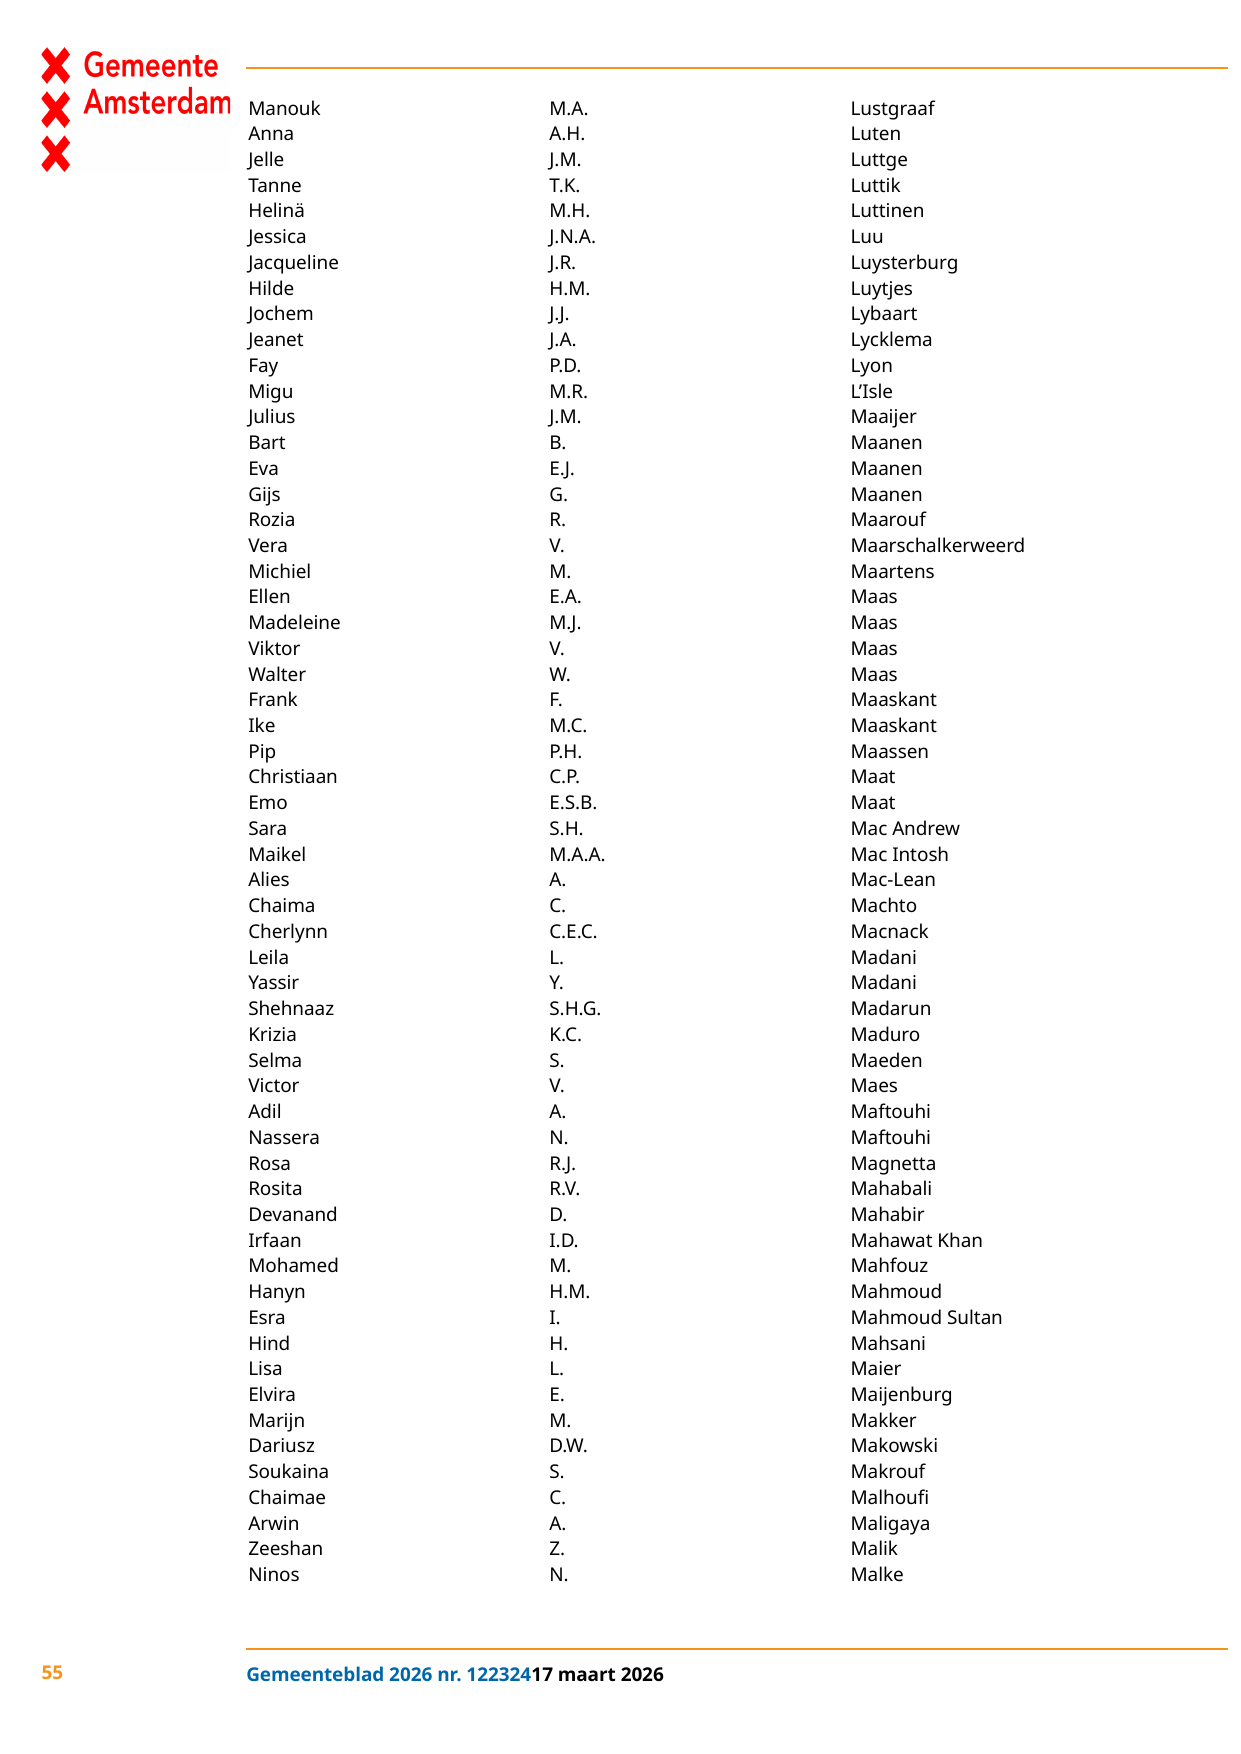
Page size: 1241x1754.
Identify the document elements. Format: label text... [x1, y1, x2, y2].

table_cell Chaima [248, 893, 549, 918]
picture [41, 47, 231, 172]
table_cell Maaskant [850, 687, 1152, 712]
table_cell Maas [850, 661, 1152, 687]
table_cell Maassen [850, 738, 1152, 764]
table_cell J.M. [549, 404, 850, 429]
table_cell H.M. [549, 1278, 850, 1304]
table_cell E.S.B. [549, 790, 850, 815]
table_cell Shehnaaz [248, 995, 549, 1021]
table_cell Maftouhi [850, 1098, 1152, 1124]
table_cell J.M. [549, 146, 850, 172]
table_cell Mahawat Khan [850, 1227, 1152, 1253]
table_cell Alies [248, 867, 549, 892]
table_cell Maikel [248, 841, 549, 867]
table_cell Makrouf [850, 1459, 1152, 1484]
table_cell Lisa [248, 1356, 549, 1381]
table_cell H. [549, 1330, 850, 1356]
table_cell C.E.C. [549, 918, 850, 944]
table_cell S.H. [549, 815, 850, 841]
table_cell Maes [850, 1073, 1152, 1098]
table_cell V. [549, 635, 850, 661]
table_cell Luttik [850, 172, 1152, 198]
table_cell Maanen [850, 455, 1152, 481]
table_cell Luytjes [850, 275, 1152, 301]
table_cell M. [549, 1253, 850, 1278]
table_cell Yassir [248, 970, 549, 995]
table_cell Irfaan [248, 1227, 549, 1253]
table_cell Ninos [248, 1561, 549, 1587]
table_cell Walter [248, 661, 549, 687]
table_cell Christiaan [248, 764, 549, 789]
table_cell Eva [248, 455, 549, 481]
table_cell M.A. [549, 95, 850, 121]
table_cell Mahfouz [850, 1253, 1152, 1278]
table_cell R.V. [549, 1175, 850, 1201]
table_cell S. [549, 1459, 850, 1484]
table_cell Maaijer [850, 404, 1152, 429]
table_cell Madani [850, 970, 1152, 995]
table_cell Vera [248, 532, 549, 558]
table_cell L. [549, 1356, 850, 1381]
table_cell Maaskant [850, 712, 1152, 738]
table_cell Mahsani [850, 1330, 1152, 1356]
table_cell Viktor [248, 635, 549, 661]
table_cell Madani [850, 944, 1152, 969]
table_cell C. [549, 1484, 850, 1510]
table_cell Jochem [248, 301, 549, 326]
table_cell A. [549, 1510, 850, 1536]
table_cell M. [549, 558, 850, 584]
table_cell Maarschalkerweerd [850, 532, 1152, 558]
table_cell E. [549, 1381, 850, 1407]
table_cell Elvira [248, 1381, 549, 1407]
table_cell Maas [850, 584, 1152, 609]
table_cell S.H.G. [549, 995, 850, 1021]
table_cell Maier [850, 1356, 1152, 1381]
table_cell L’Isle [850, 378, 1152, 403]
table_cell Maanen [850, 481, 1152, 506]
table_cell F. [549, 687, 850, 712]
table_cell Nassera [248, 1124, 549, 1150]
table_cell Madeleine [248, 609, 549, 635]
table_cell Makowski [850, 1433, 1152, 1458]
table_cell D. [549, 1201, 850, 1227]
table_cell J.A. [549, 326, 850, 352]
table_cell Ellen [248, 584, 549, 609]
table_cell Jessica [248, 224, 549, 249]
table_cell Mahabali [850, 1175, 1152, 1201]
table_cell Julius [248, 404, 549, 429]
table_cell J.J. [549, 301, 850, 326]
table_cell Sara [248, 815, 549, 841]
table_cell E.A. [549, 584, 850, 609]
table_cell Zeeshan [248, 1536, 549, 1561]
table_cell Selma [248, 1047, 549, 1072]
table_cell Krizia [248, 1021, 549, 1047]
table_cell Mahmoud Sultan [850, 1304, 1152, 1330]
table_cell Z. [549, 1536, 850, 1561]
table_cell J.R. [549, 249, 850, 275]
table_cell Jacqueline [248, 249, 549, 275]
table_cell Marijn [248, 1407, 549, 1433]
table_cell V. [549, 532, 850, 558]
table_cell Lyon [850, 352, 1152, 378]
table_cell Migu [248, 378, 549, 403]
table_cell Soukaina [248, 1459, 549, 1484]
table_cell Luttge [850, 146, 1152, 172]
table_cell Mohamed [248, 1253, 549, 1278]
table_cell Rozia [248, 506, 549, 532]
table_cell Mahabir [850, 1201, 1152, 1227]
table_cell A. [549, 1098, 850, 1124]
table_cell G. [549, 481, 850, 506]
table_cell C. [549, 893, 850, 918]
table_cell Arwin [248, 1510, 549, 1536]
table_cell Helinä [248, 198, 549, 223]
table_cell Mac-Lean [850, 867, 1152, 892]
table_cell C.P. [549, 764, 850, 789]
table_cell Maartens [850, 558, 1152, 584]
table_cell M. [549, 1407, 850, 1433]
table_cell Maduro [850, 1021, 1152, 1047]
table_cell Hilde [248, 275, 549, 301]
table_cell Maanen [850, 429, 1152, 455]
table_cell Lybaart [850, 301, 1152, 326]
table_cell W. [549, 661, 850, 687]
table_cell Mac Andrew [850, 815, 1152, 841]
table_cell D.W. [549, 1433, 850, 1458]
table_cell N. [549, 1124, 850, 1150]
table_cell Mac Intosh [850, 841, 1152, 867]
table_cell A. [549, 867, 850, 892]
table_cell Pip [248, 738, 549, 764]
table_cell I.D. [549, 1227, 850, 1253]
table_cell M.A.A. [549, 841, 850, 867]
table_cell Bart [248, 429, 549, 455]
table_cell Maas [850, 635, 1152, 661]
table_cell Adil [248, 1098, 549, 1124]
table_cell Madarun [850, 995, 1152, 1021]
table_cell A.H. [549, 121, 850, 146]
table_cell Tanne [248, 172, 549, 198]
table_cell Luysterburg [850, 249, 1152, 275]
table_cell J.N.A. [549, 224, 850, 249]
table_cell Devanand [248, 1201, 549, 1227]
table_cell M.C. [549, 712, 850, 738]
table_cell Malik [850, 1536, 1152, 1561]
table_cell Lustgraaf [850, 95, 1152, 121]
table_cell Chaimae [248, 1484, 549, 1510]
table_cell Luu [850, 224, 1152, 249]
table_cell Maas [850, 609, 1152, 635]
table_cell Maarouf [850, 506, 1152, 532]
table_cell Maftouhi [850, 1124, 1152, 1150]
table_cell M.H. [549, 198, 850, 223]
table_cell T.K. [549, 172, 850, 198]
table_cell Jeanet [248, 326, 549, 352]
table_cell Rosa [248, 1150, 549, 1175]
table_cell M.R. [549, 378, 850, 403]
table_cell Machto [850, 893, 1152, 918]
table_cell Maijenburg [850, 1381, 1152, 1407]
table_cell N. [549, 1561, 850, 1587]
table_cell S. [549, 1047, 850, 1072]
table_cell Fay [248, 352, 549, 378]
table_cell Rosita [248, 1175, 549, 1201]
table_cell Michiel [248, 558, 549, 584]
table_cell P.D. [549, 352, 850, 378]
table_cell Frank [248, 687, 549, 712]
table_cell R. [549, 506, 850, 532]
table_cell Victor [248, 1073, 549, 1098]
table_cell Ike [248, 712, 549, 738]
table_cell Luttinen [850, 198, 1152, 223]
table_cell V. [549, 1073, 850, 1098]
table_cell Makker [850, 1407, 1152, 1433]
table_cell Y. [549, 970, 850, 995]
table_cell R.J. [549, 1150, 850, 1175]
table_cell Magnetta [850, 1150, 1152, 1175]
table_cell Maat [850, 764, 1152, 789]
table_cell Emo [248, 790, 549, 815]
table_cell Anna [248, 121, 549, 146]
table_cell K.C. [549, 1021, 850, 1047]
table_cell Hanyn [248, 1278, 549, 1304]
table_cell Malke [850, 1561, 1152, 1587]
table_cell Maeden [850, 1047, 1152, 1072]
table_cell Malhoufi [850, 1484, 1152, 1510]
table_cell L. [549, 944, 850, 969]
table_cell Lycklema [850, 326, 1152, 352]
table_cell H.M. [549, 275, 850, 301]
table_cell B. [549, 429, 850, 455]
table_cell Leila [248, 944, 549, 969]
table_cell I. [549, 1304, 850, 1330]
table_cell Jelle [248, 146, 549, 172]
table_cell Esra [248, 1304, 549, 1330]
table_cell Maligaya [850, 1510, 1152, 1536]
table_cell Mahmoud [850, 1278, 1152, 1304]
table_cell Manouk [248, 95, 549, 121]
table_cell Macnack [850, 918, 1152, 944]
table_cell Gijs [248, 481, 549, 506]
table_cell Dariusz [248, 1433, 549, 1458]
table_cell Hind [248, 1330, 549, 1356]
table_cell P.H. [549, 738, 850, 764]
table_cell Cherlynn [248, 918, 549, 944]
table_cell Maat [850, 790, 1152, 815]
table_cell M.J. [549, 609, 850, 635]
table_cell Luten [850, 121, 1152, 146]
table_cell E.J. [549, 455, 850, 481]
